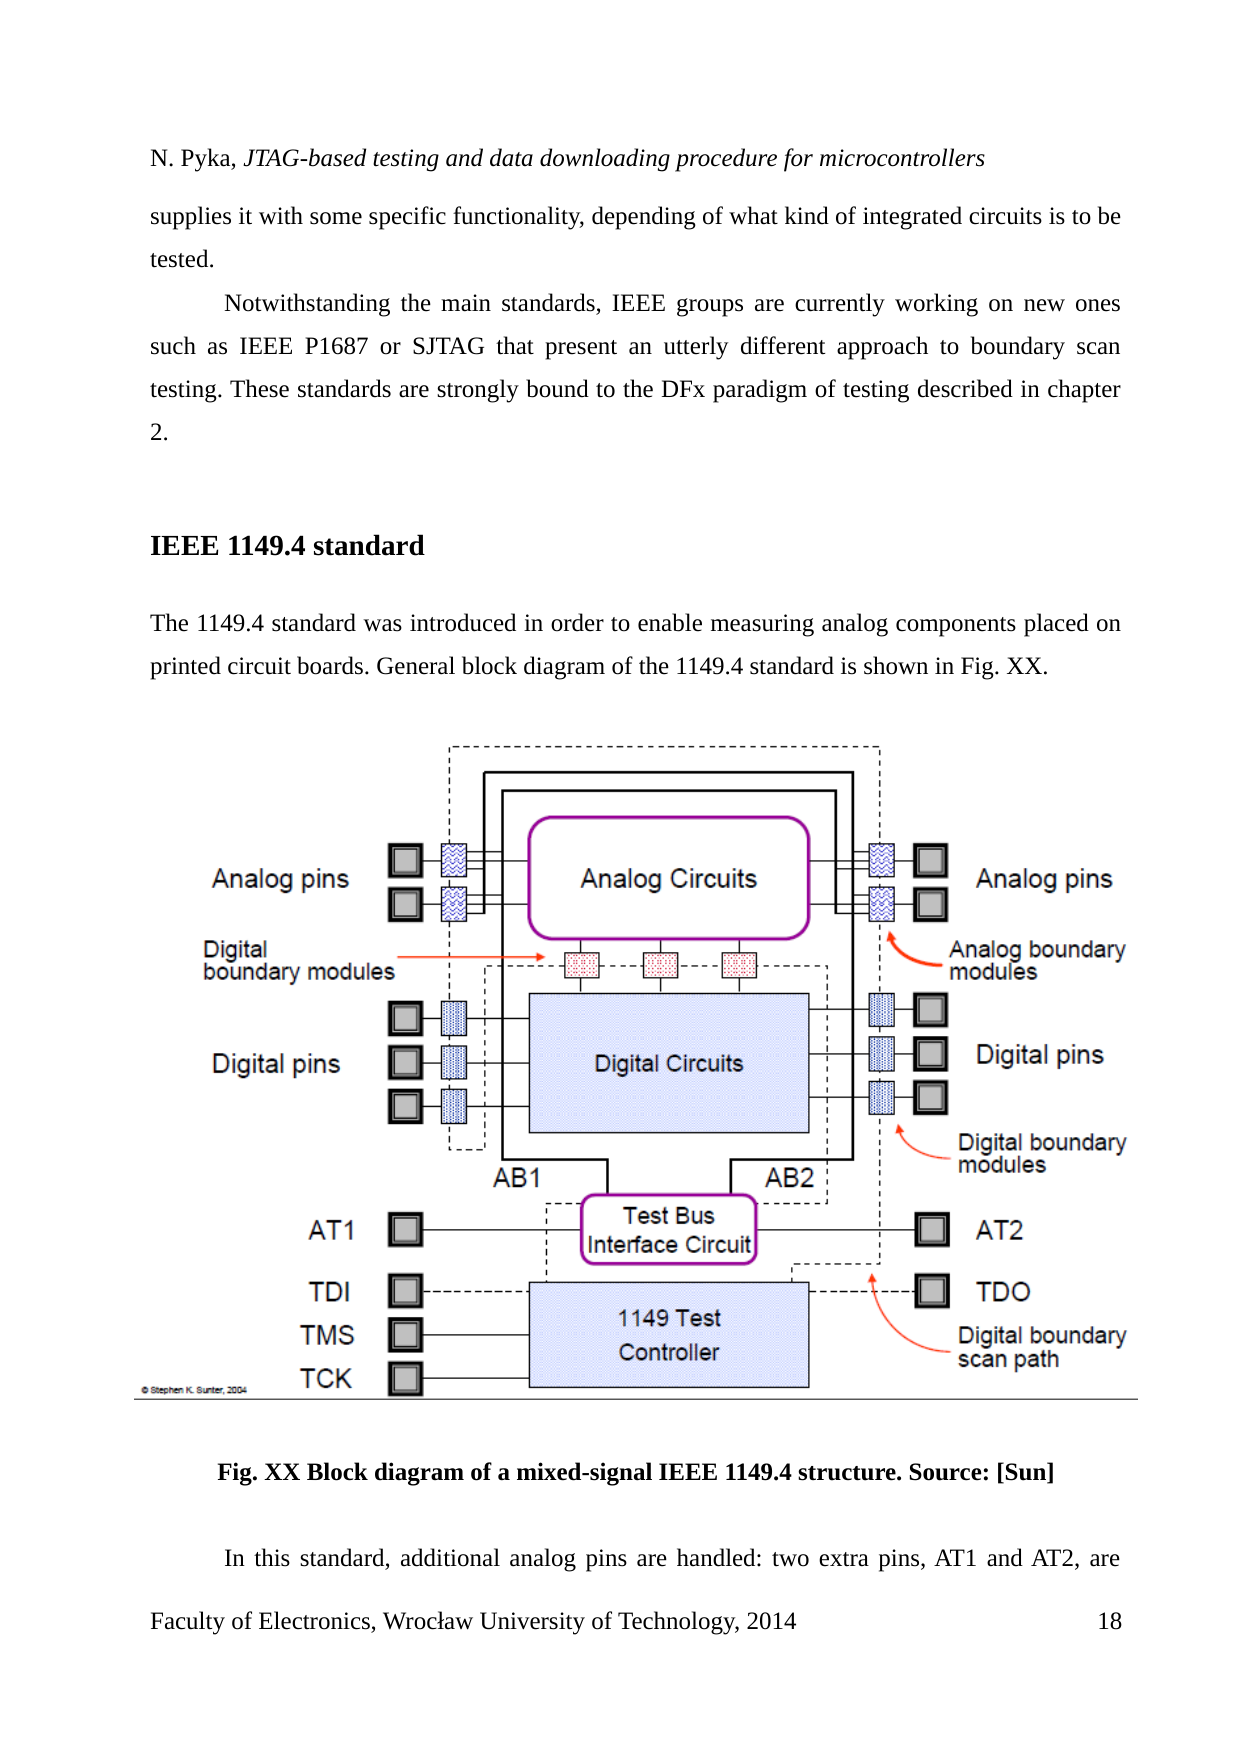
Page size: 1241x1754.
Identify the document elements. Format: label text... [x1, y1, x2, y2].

text In this standard, additional analog pins are handled: two extra pins, AT1 and AT2, are [150, 1543, 1122, 1572]
text supplies it with some specific functionality, depending of what kind of integrated circuits is to be tested. [150, 201, 1122, 273]
text The 1149.4 standard was introduced in order to enable measuring analog components placed on printed circuit boards. General block diagram of the 1149.4 standard is shown in Fig. XX. [150, 608, 1122, 680]
text Fig. XX Block diagram of a mixed-signal IEEE 1149.4 structure. Source: [Sun] [150, 1457, 1122, 1486]
picture [134, 737, 1138, 1400]
subtitle IEEE 1149.4 standard [150, 528, 1122, 562]
text Notwithstanding the main standards, IEEE groups are currently working on new ones such as IEEE P1687 or SJTAG that present an utterly different approach to boundary scan testing. These standards are strongly bound to the DFx paradigm of testing described in chapter 2. [150, 288, 1122, 446]
